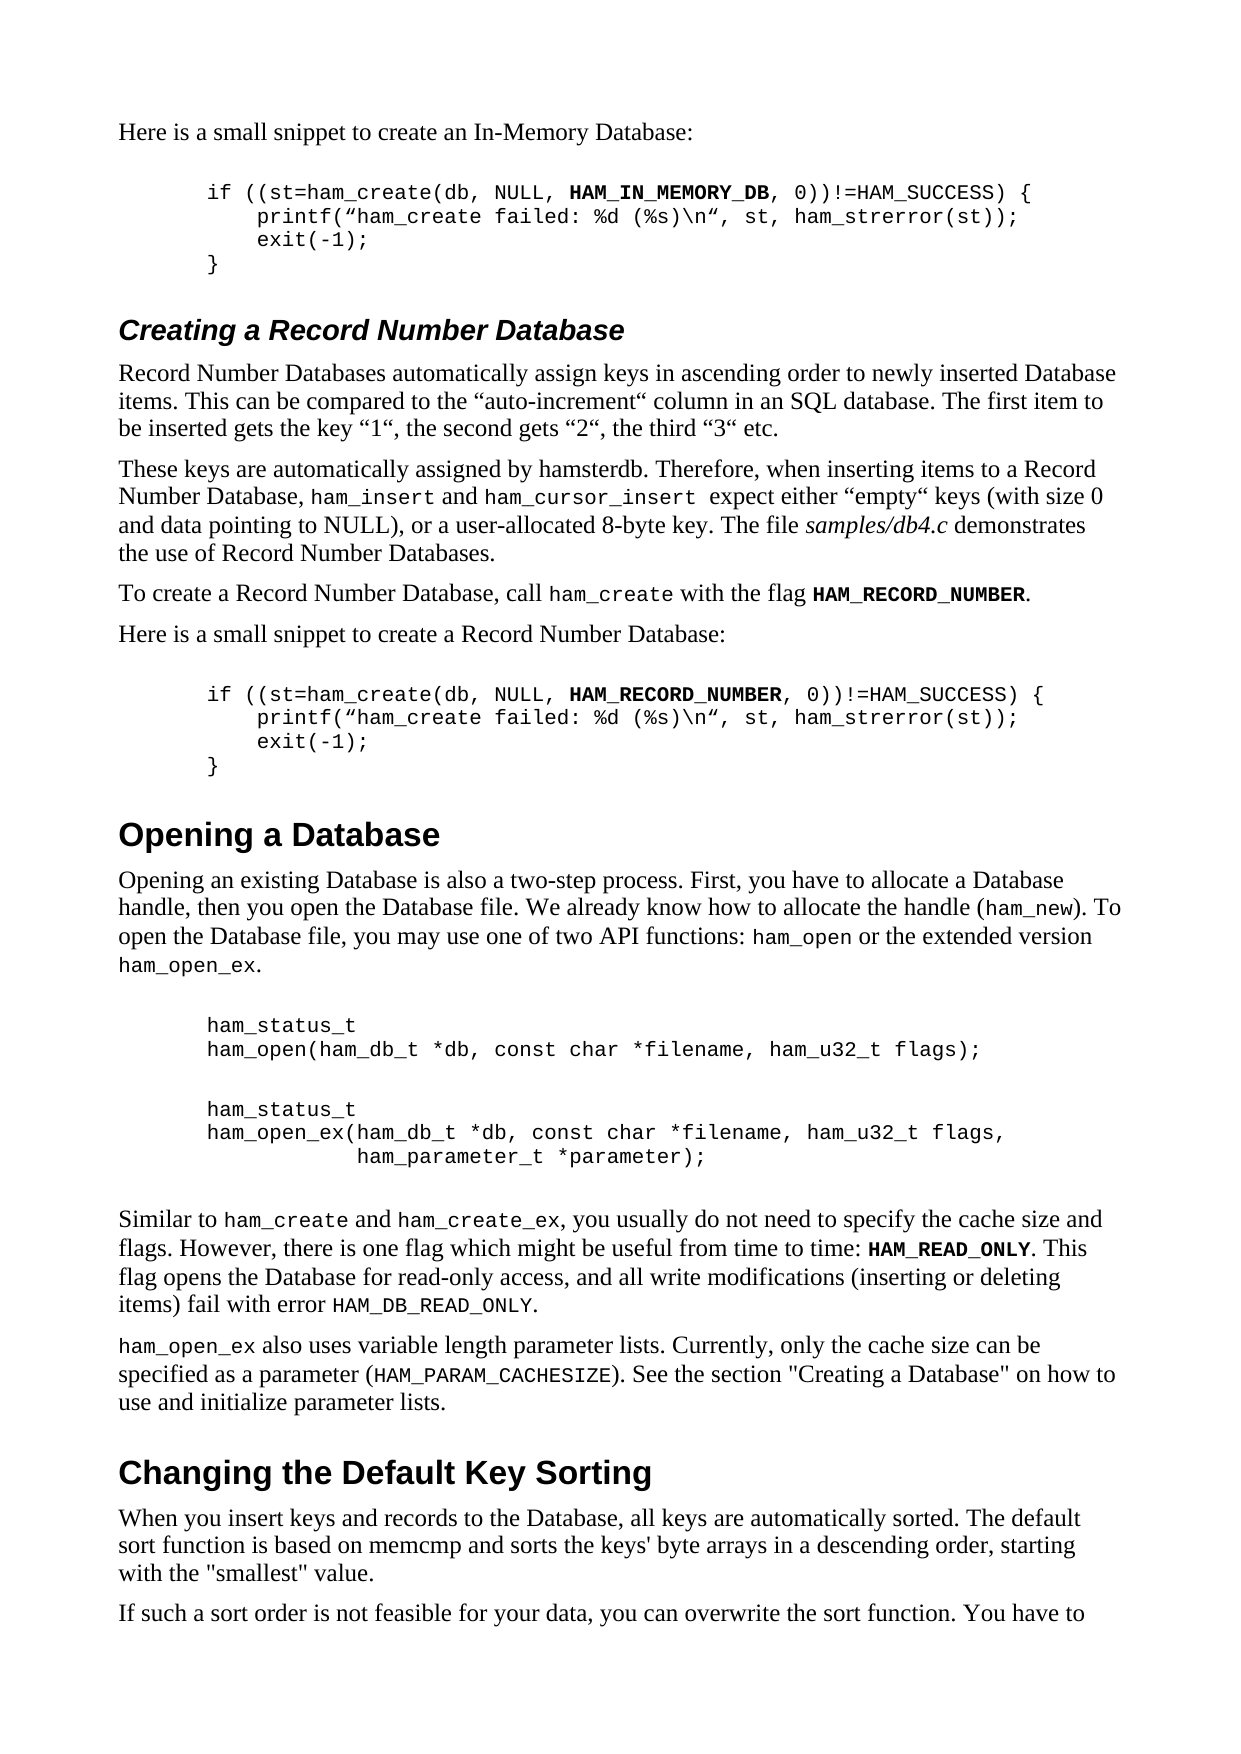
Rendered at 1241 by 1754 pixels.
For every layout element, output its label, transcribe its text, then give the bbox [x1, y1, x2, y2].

text If such a sort order is not feasible for your data, you can overwrite the sort function. You have to [118, 1599, 1122, 1627]
subtitle Creating a Record Number Database [118, 314, 1122, 347]
text When you insert keys and records to the Database, all keys are automatically sorted. The default sort function is based on memcmp and sorts the keys' byte arrays in a descending order, starting with the "smallest" value. [118, 1504, 1122, 1587]
text Opening an existing Database is also a two-step process. First, you have to allocate a Database handle, then you open the Database file. We already know how to allocate the handle (ham_new). To open the Database file, you may use one of two API functions: ham_open or the extended version ham_open_ex. [118, 866, 1122, 979]
text ham_open_ex also uses variable length parameter lists. Currently, only the cache size can be specified as a parameter (HAM_PARAM_CACHESIZE). See the section "Creating a Database" on how to use and initialize parameter lists. [118, 1331, 1122, 1416]
text Here is a small snippet to create a Record Number Database: [118, 620, 1122, 648]
text To create a Record Number Database, call ham_create with the flag HAM_RECORD_NUMBER. [118, 579, 1122, 607]
subtitle Opening a Database [118, 816, 1122, 853]
text if ((st=ham_create(db, NULL, HAM_RECORD_NUMBER, 0))!=HAM_SUCCESS) { printf(“ham_create failed: %d (%s)\n“, st, ham_strerror(st)); exit(-1); } [207, 684, 1122, 778]
text Here is a small snippet to create an In-Memory Database: [118, 118, 1122, 146]
text Record Number Databases automatically assign keys in ascending order to newly inserted Database items. This can be compared to the “auto-increment“ column in an SQL database. The first item to be inserted gets the key “1“, the second gets “2“, the third “3“ etc. [118, 359, 1122, 442]
text ham_status_t ham_open(ham_db_t *db, const char *filename, ham_u32_t flags); [207, 1015, 1122, 1062]
subtitle Changing the Default Key Sorting [118, 1454, 1122, 1491]
text These keys are automatically assigned by hamsterdb. Therefore, when inserting items to a Record Number Database, ham_insert and ham_cursor_insert expect either “empty“ keys (with size 0 and data pointing to NULL), or a user-allocated 8-byte key. The file samples/db4.c demonstrates the use of Record Number Databases. [118, 455, 1122, 566]
text ham_status_t ham_open_ex(ham_db_t *db, const char *filename, ham_u32_t flags, ham_parameter_t *parameter); [207, 1098, 1122, 1193]
text Similar to ham_create and ham_create_ex, you usually do not need to specify the cache size and flags. However, there is one flag which might be useful from time to time: HAM_READ_ONLY. This flag opens the Database for read-only access, and all write modifications (inserting or deleting items) fail with error HAM_DB_READ_ONLY. [118, 1206, 1122, 1319]
text if ((st=ham_create(db, NULL, HAM_IN_MEMORY_DB, 0))!=HAM_SUCCESS) { printf(“ham_create failed: %d (%s)\n“, st, ham_strerror(st)); exit(-1); } [207, 182, 1122, 277]
